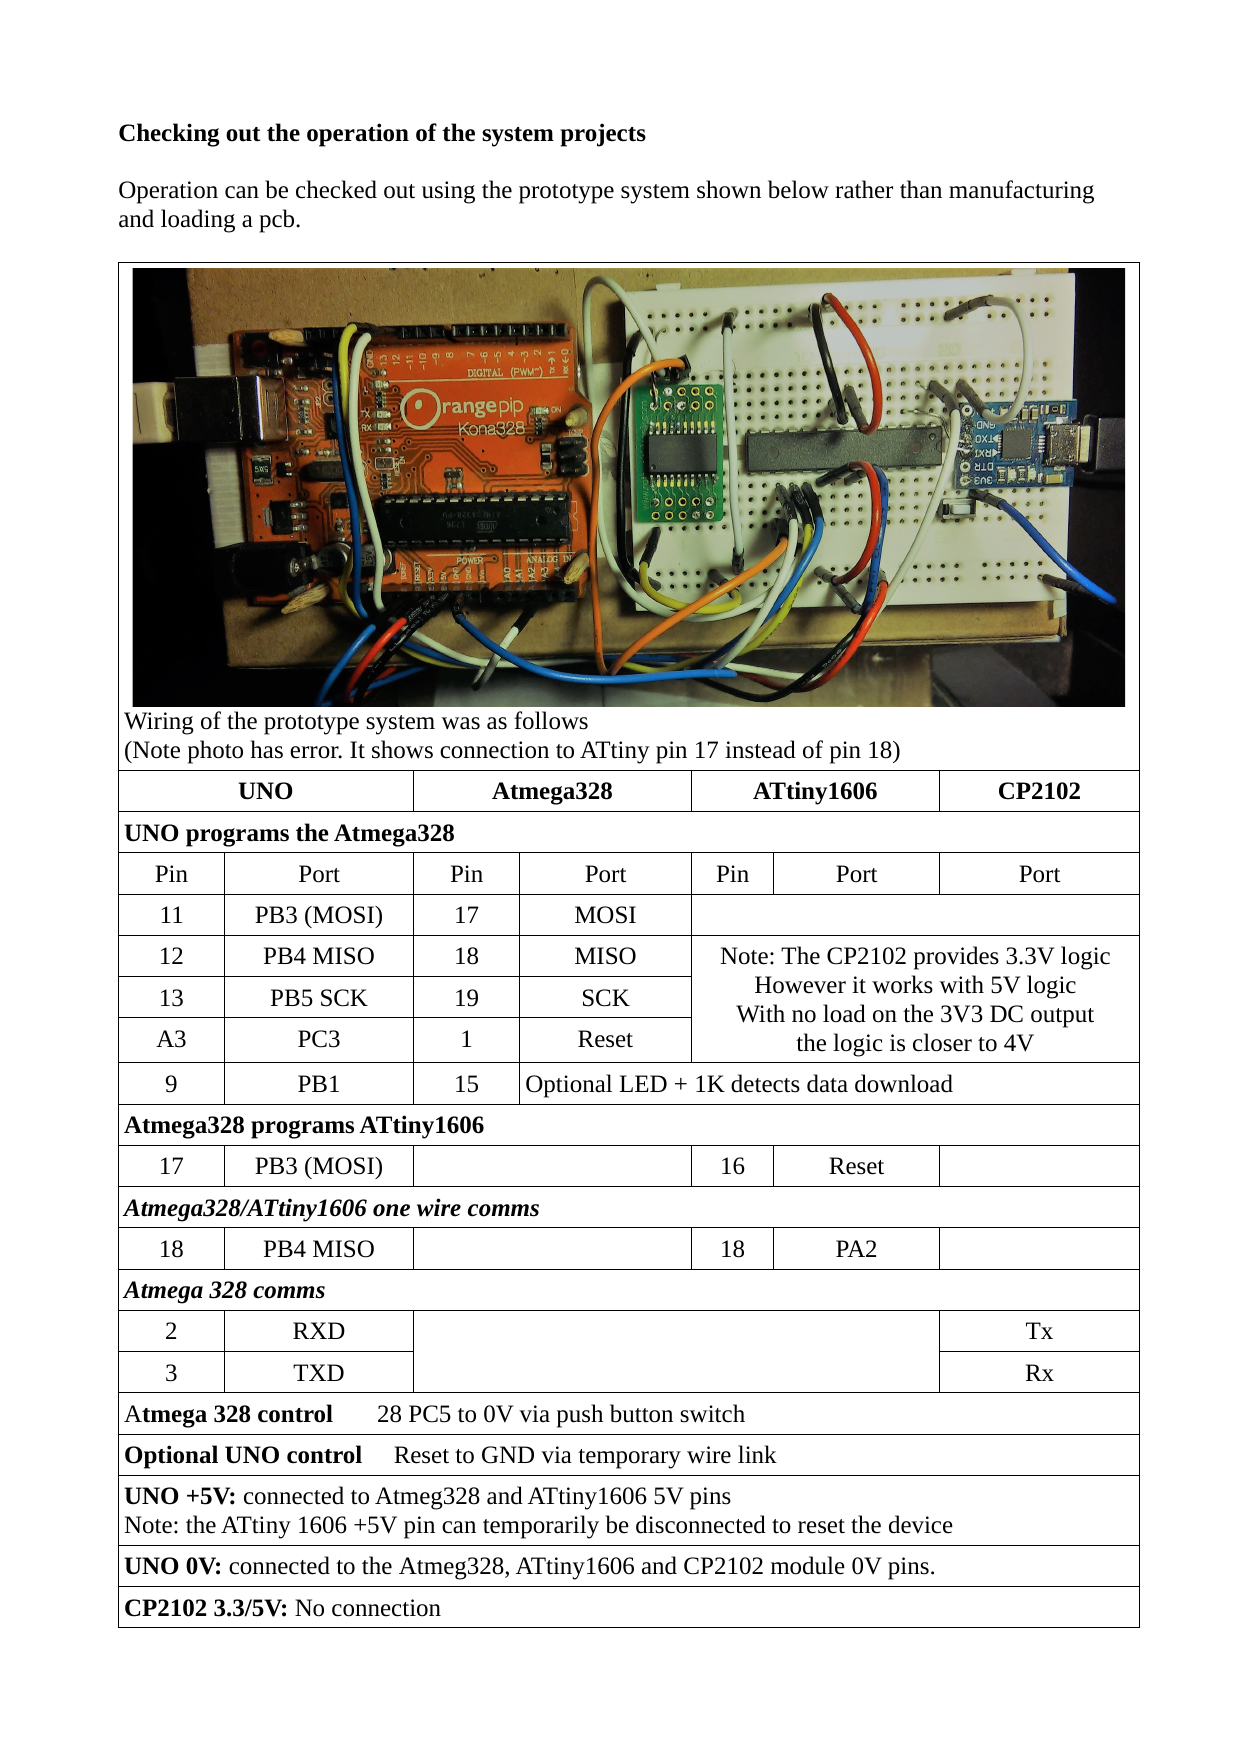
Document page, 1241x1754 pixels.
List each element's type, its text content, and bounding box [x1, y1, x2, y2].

table_cell PB4 MISO [225, 936, 413, 976]
table_cell PB3 (MOSI) [225, 895, 413, 935]
table_cell PB3 (MOSI) [225, 1146, 413, 1186]
table_cell [692, 895, 1139, 935]
table_cell A3 [119, 1018, 224, 1062]
table_cell Pin [119, 853, 224, 893]
table_cell 2 [119, 1311, 224, 1351]
table_cell MOSI [520, 895, 691, 935]
table_cell UNO 0V: connected to the Atmeg328, ATtiny1606 and CP2102 module 0V pins. [119, 1546, 1139, 1586]
table_cell Atmega328/ATtiny1606 one wire comms [119, 1187, 1139, 1227]
table_cell Atmega 328 comms [119, 1270, 1139, 1310]
table_cell 9 [119, 1063, 224, 1103]
table_cell 17 [119, 1146, 224, 1186]
table_cell UNO +5V: connected to Atmeg328 and ATtiny1606 5V pins Note: the ATtiny 1606 +5V pin can temporarily be disconnected to reset the device [119, 1476, 1139, 1545]
table_cell Note: The CP2102 provides 3.3V logic However it works with 5V logic With no load on the 3V3 DC output the logic is closer to 4V [692, 936, 1139, 1062]
table_cell 15 [414, 1063, 519, 1103]
table_cell 3 [119, 1352, 224, 1392]
table_cell [414, 1228, 691, 1268]
table_cell Optional LED + 1K detects data download [520, 1063, 1139, 1103]
table_cell [414, 1146, 691, 1186]
table_cell Atmega328 [414, 771, 691, 811]
table_cell Reset [520, 1018, 691, 1062]
table_cell SCK [520, 977, 691, 1017]
table_cell Optional UNO control Reset to GND via temporary wire link [119, 1435, 1139, 1475]
table_cell 18 [414, 936, 519, 976]
table_header Wiring of the prototype system was as follows (Note photo has error. It shows connection to ATtiny pin 17 instead of pin 18) [119, 263, 1139, 770]
table_cell MISO [520, 936, 691, 976]
table_cell ATtiny1606 [692, 771, 939, 811]
table_cell UNO [119, 771, 413, 811]
table_cell Rx [940, 1352, 1139, 1392]
table_cell UNO programs the Atmega328 [119, 812, 1139, 852]
table_cell Pin [414, 853, 519, 893]
table_cell CP2102 [940, 771, 1139, 811]
table_cell PA2 [774, 1228, 939, 1268]
table_cell Port [225, 853, 413, 893]
table_cell 11 [119, 895, 224, 935]
table_cell 18 [119, 1228, 224, 1268]
table_cell [940, 1228, 1139, 1268]
table_cell 12 [119, 936, 224, 976]
table_cell PC3 [225, 1018, 413, 1062]
table_cell 1 [414, 1018, 519, 1062]
text Operation can be checked out using the prototype system shown below rather than manufacturing and loading a pcb. [118, 176, 1122, 233]
table_cell PB1 [225, 1063, 413, 1103]
table_cell Port [520, 853, 691, 893]
table_cell 18 [692, 1228, 773, 1268]
table_cell [414, 1311, 939, 1392]
table_cell [940, 1146, 1139, 1186]
table_cell 16 [692, 1146, 773, 1186]
table_cell Pin [692, 853, 773, 893]
table_cell Port [774, 853, 939, 893]
table_cell 13 [119, 977, 224, 1017]
table_cell Tx [940, 1311, 1139, 1351]
table_cell CP2102 3.3/5V: No connection [119, 1587, 1139, 1627]
table_cell PB4 MISO [225, 1228, 413, 1268]
table_cell RXD [225, 1311, 413, 1351]
table_cell Reset [774, 1146, 939, 1186]
table_cell 17 [414, 895, 519, 935]
table_cell Port [940, 853, 1139, 893]
table_cell Atmega328 programs ATtiny1606 [119, 1105, 1139, 1145]
table_cell 19 [414, 977, 519, 1017]
table_cell Atmega 328 control 28 PC5 to 0V via push button switch [119, 1393, 1139, 1433]
table_cell PB5 SCK [225, 977, 413, 1017]
table_cell TXD [225, 1352, 413, 1392]
text Checking out the operation of the system projects [118, 118, 1122, 147]
picture [132, 268, 1125, 707]
